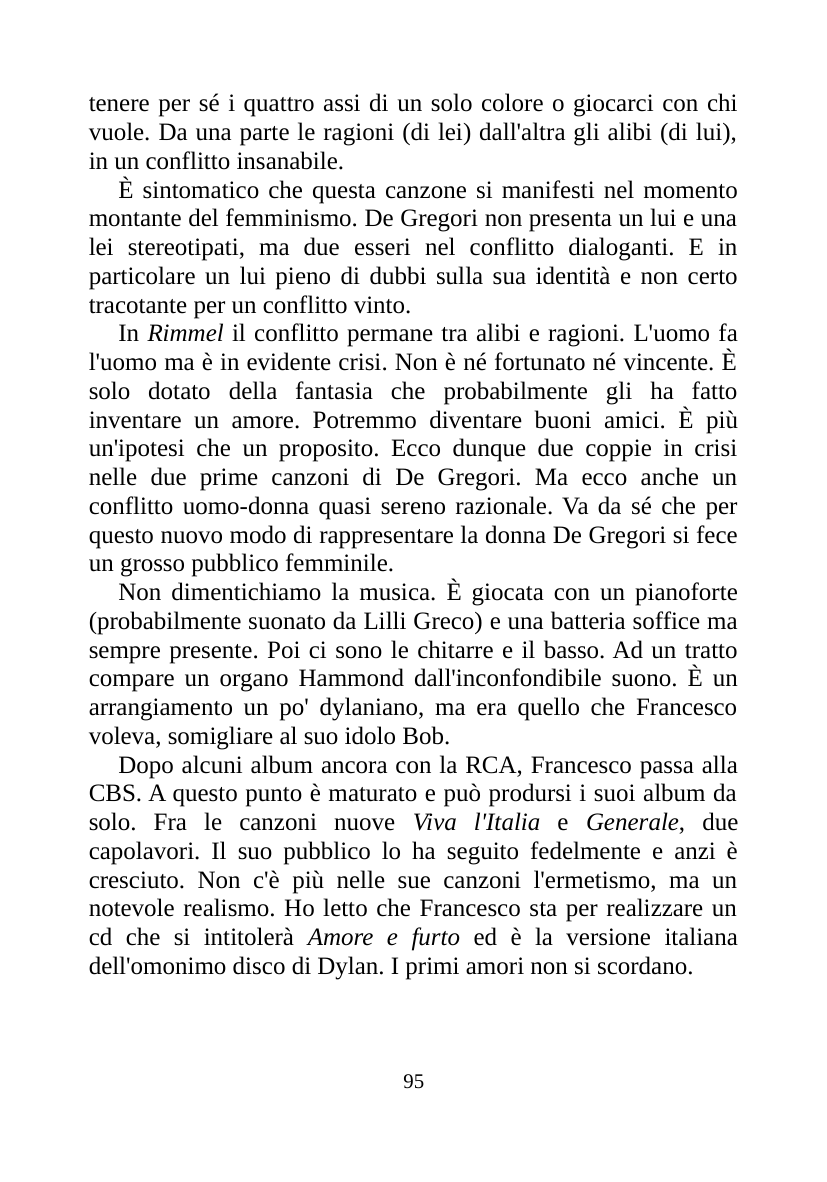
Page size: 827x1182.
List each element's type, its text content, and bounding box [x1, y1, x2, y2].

text In Rimmel il conflitto permane tra alibi e ragioni. L'uomo fa l'uomo ma è in evidente crisi. Non è né fortunato né vincente. È solo dotato della fantasia che probabilmente gli ha fatto inventare un amore. Potremmo diventare buoni amici. È più un'ipotesi che un proposito. Ecco dunque due coppie in crisi nelle due prime canzoni di De Gregori. Ma ecco anche un conflitto uomo-donna quasi sereno razionale. Va da sé che per questo nuovo modo di rappresentare la donna De Gregori si fece un grosso pubblico femminile. [88, 318, 738, 577]
text tenere per sé i quattro assi di un solo colore o giocarci con chi vuole. Da una parte le ragioni (di lei) dall'altra gli alibi (di lui), in un conflitto insanabile. [88, 88, 738, 175]
text Dopo alcuni album ancora con la RCA, Francesco passa alla CBS. A questo punto è maturato e può prodursi i suoi album da solo. Fra le canzoni nuove Viva l'Italia e Generale, due capolavori. Il suo pubblico lo ha seguito fedelmente e anzi è cresciuto. Non c'è più nelle sue canzoni l'ermetismo, ma un notevole realismo. Ho letto che Francesco sta per realizzare un cd che si intitolerà Amore e furto ed è la versione italiana dell'omonimo disco di Dylan. I primi amori non si scordano. [88, 750, 738, 980]
text Non dimentichiamo la musica. È giocata con un pianoforte (probabilmente suonato da Lilli Greco) e una batteria soffice ma sempre presente. Poi ci sono le chitarre e il basso. Ad un tratto compare un organo Hammond dall'inconfondibile suono. È un arrangiamento un po' dylaniano, ma era quello che Francesco voleva, somigliare al suo idolo Bob. [88, 577, 738, 750]
text È sintomatico che questa canzone si manifesti nel momento montante del femminismo. De Gregori non presenta un lui e una lei stereotipati, ma due esseri nel conflitto dialoganti. E in particolare un lui pieno di dubbi sulla sua identità e non certo tracotante per un conflitto vinto. [88, 175, 738, 318]
